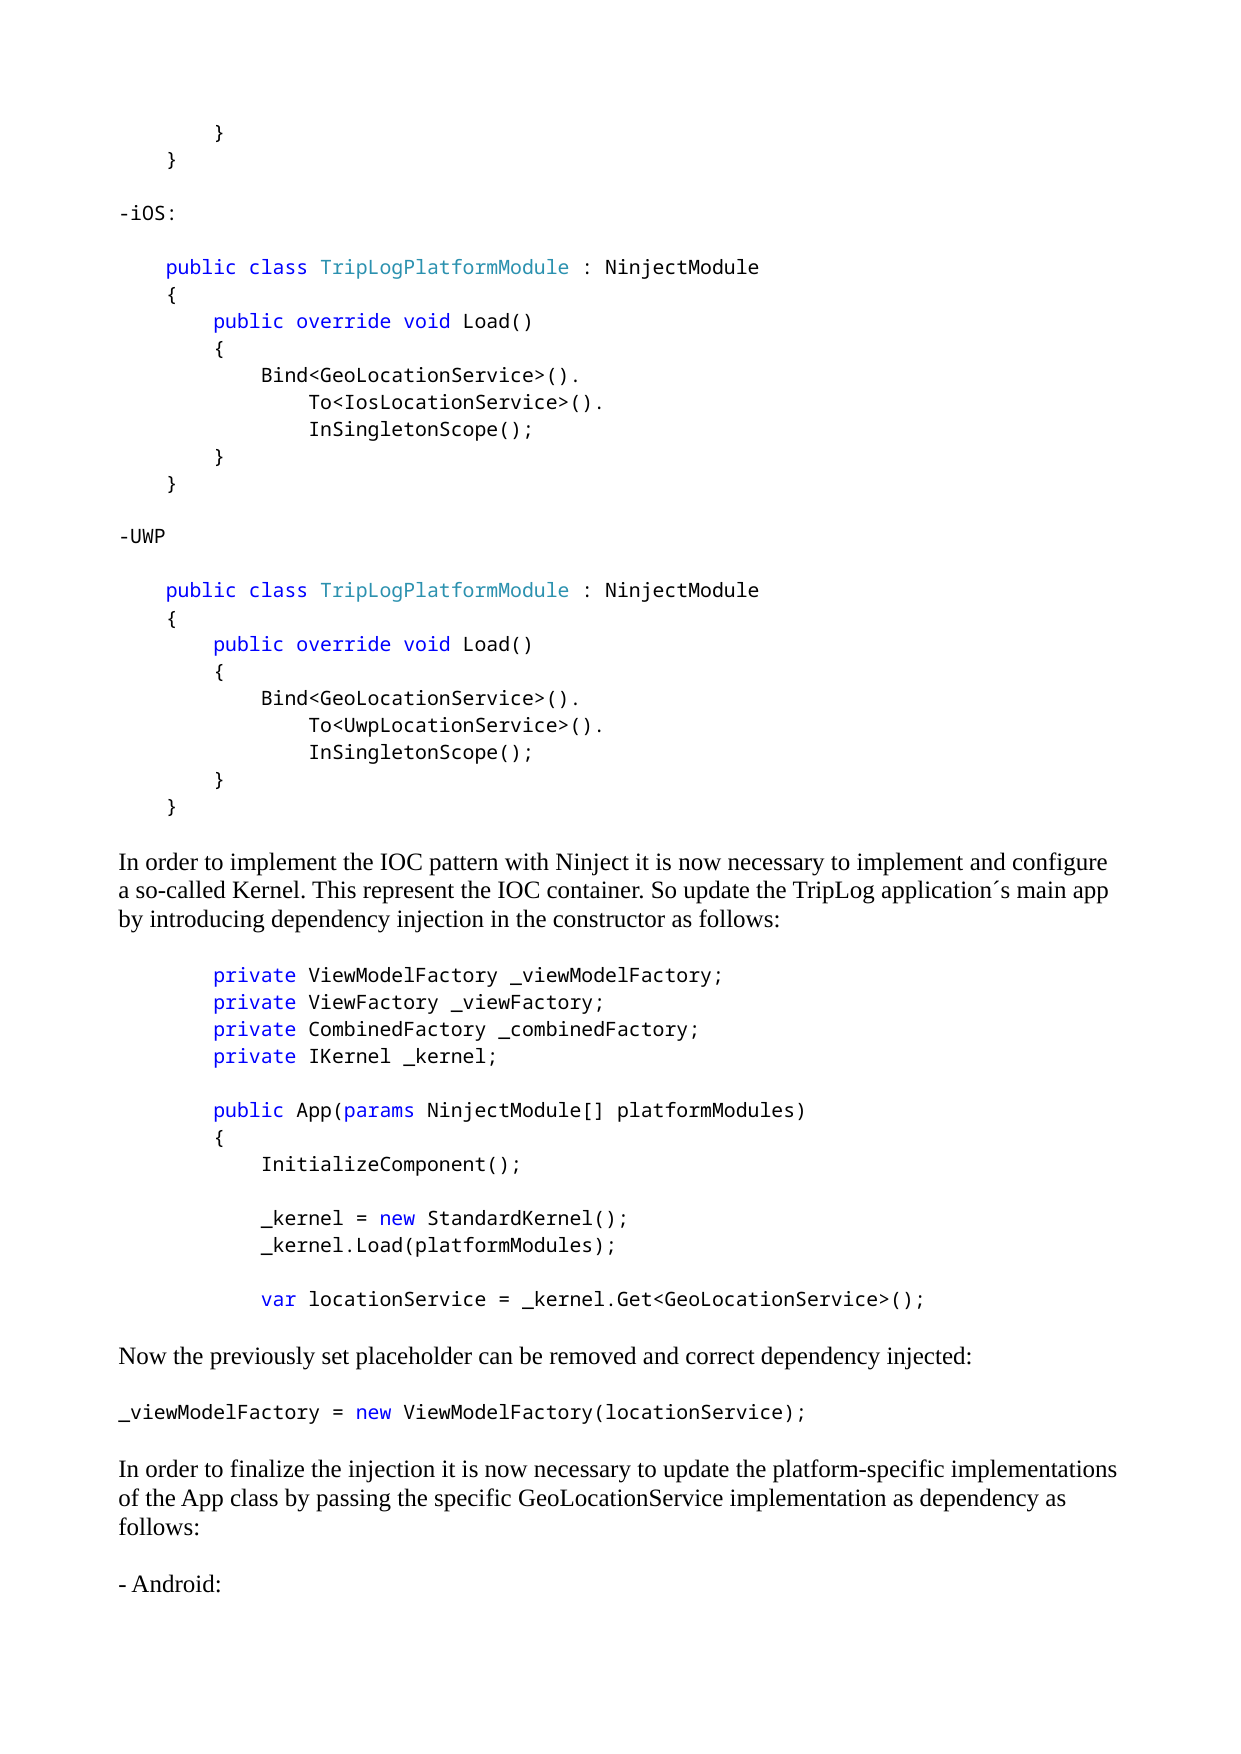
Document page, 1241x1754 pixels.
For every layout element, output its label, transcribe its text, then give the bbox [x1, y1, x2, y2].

text private IKernel _kernel; [118, 1042, 1122, 1069]
text } [118, 145, 1122, 172]
text InSingletonScope(); [118, 415, 1122, 442]
text public override void Load() [118, 631, 1122, 658]
text In order to finalize the injection it is now necessary to update the platform-specific implementations of the App class by passing the specific GeoLocationService implementation as dependency as follows: [118, 1454, 1122, 1541]
text Bind<GeoLocationService>(). [118, 685, 1122, 712]
text public App(params NinjectModule[] platformModules) [118, 1096, 1122, 1123]
text public class TripLogPlatformModule : NinjectModule [118, 577, 1122, 604]
text public class TripLogPlatformModule : NinjectModule [118, 253, 1122, 280]
text InitializeComponent(); [118, 1150, 1122, 1177]
text { [118, 280, 1122, 307]
text } [118, 766, 1122, 793]
text _viewModelFactory = new ViewModelFactory(locationService); [118, 1398, 1122, 1426]
text var locationService = _kernel.Get<GeoLocationService>(); [118, 1285, 1122, 1312]
text } [118, 793, 1122, 819]
text In order to implement the IOC pattern with Ninject it is now necessary to implement and configure a so-called Kernel. This represent the IOC container. So update the TripLog application´s main app by introducing dependency injection in the constructor as follows: [118, 847, 1122, 933]
text { [118, 334, 1122, 361]
text -iOS: [118, 199, 1122, 226]
text Now the previously set placeholder can be removed and correct dependency injected: [118, 1341, 1122, 1370]
text To<IosLocationService>(). [118, 388, 1122, 415]
text private CombinedFactory _combinedFactory; [118, 1016, 1122, 1042]
text private ViewModelFactory _viewModelFactory; [118, 962, 1122, 988]
text } [118, 118, 1122, 145]
text { [118, 604, 1122, 631]
text _kernel.Load(platformModules); [118, 1231, 1122, 1258]
text To<UwpLocationService>(). [118, 712, 1122, 739]
text InSingletonScope(); [118, 739, 1122, 766]
text { [118, 1123, 1122, 1150]
text - Android: [118, 1569, 1122, 1598]
text { [118, 658, 1122, 685]
text } [118, 469, 1122, 496]
text public override void Load() [118, 307, 1122, 334]
text -UWP [118, 523, 1122, 550]
text _kernel = new StandardKernel(); [118, 1204, 1122, 1231]
text } [118, 442, 1122, 469]
text Bind<GeoLocationService>(). [118, 361, 1122, 388]
text private ViewFactory _viewFactory; [118, 988, 1122, 1016]
